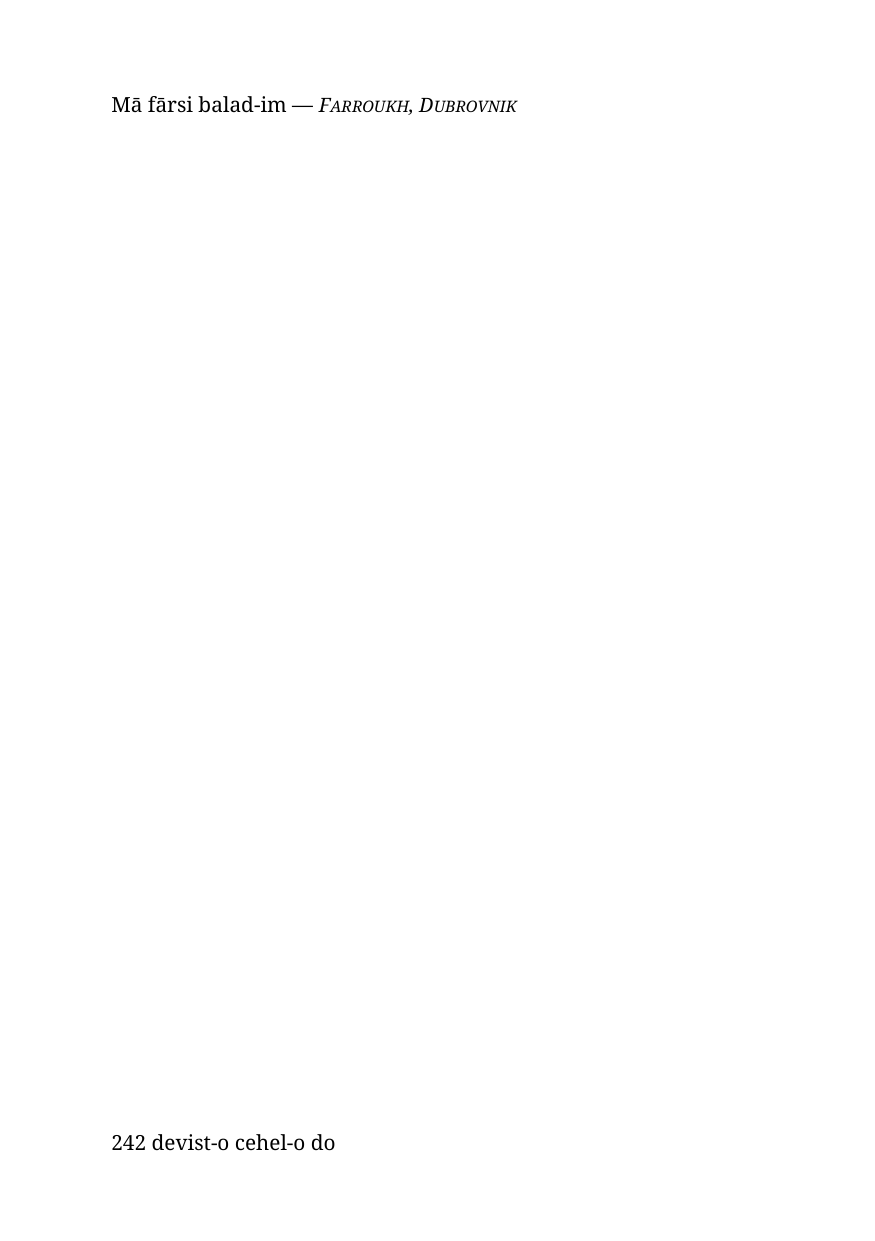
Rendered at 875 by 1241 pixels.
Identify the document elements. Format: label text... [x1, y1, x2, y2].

text 242 devist-o cehel-o do [111, 1128, 763, 1157]
